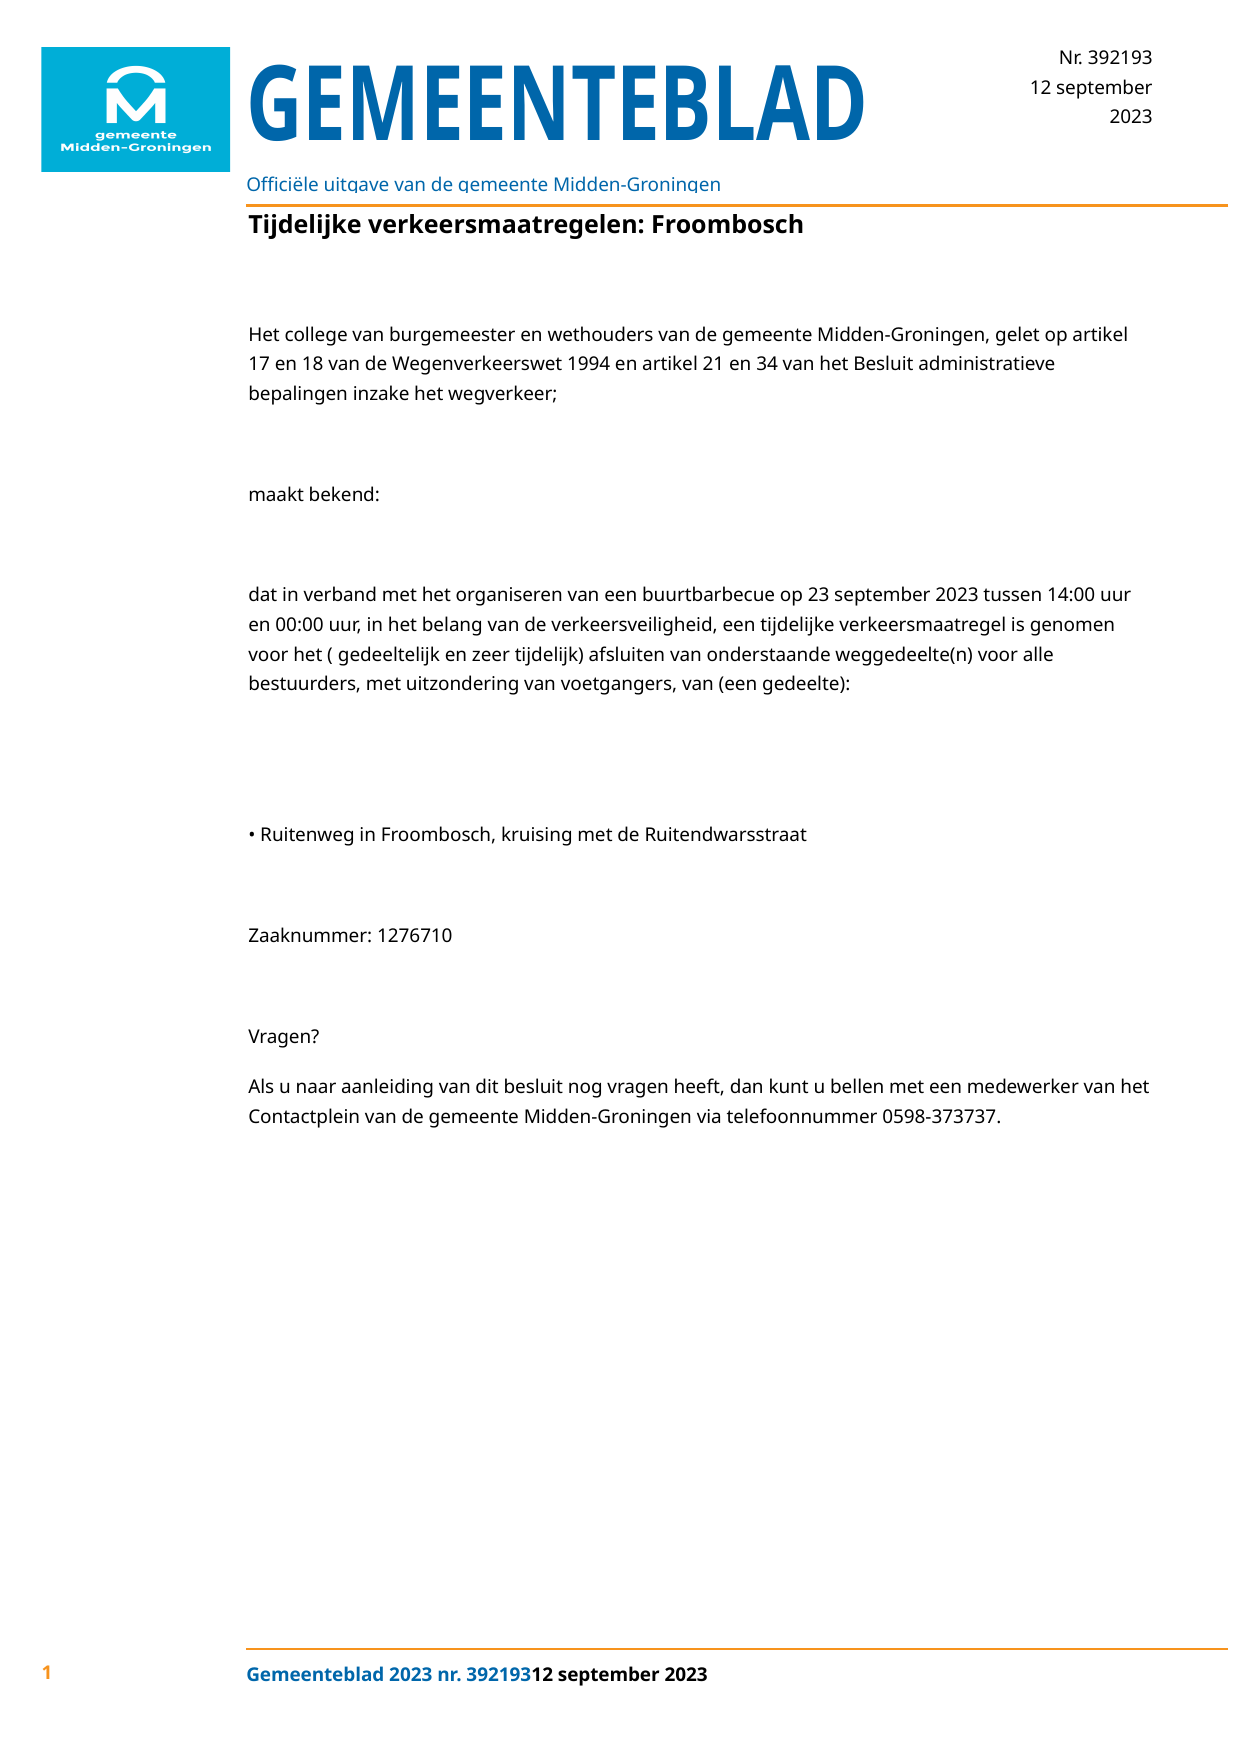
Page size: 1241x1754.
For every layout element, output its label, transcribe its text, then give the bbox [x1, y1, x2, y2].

text Zaaknummer: 1276710 [248, 922, 1152, 948]
text maakt bekend: [248, 481, 1152, 506]
picture [184, 146, 190, 153]
text dat in verband met het organiseren van een buurtbarbecue op 23 september 2023 tussen 14:00 uur en 00:00 uur, in het belang van de verkeersveiligheid, een tijdelijke verkeersmaatregel is genomen voor het ( gedeeltelijk en zeer tijdelijk) afsluiten van onderstaande weggedeelte(n) voor alle bestuurders, met uitzondering van voetgangers, van (een gedeelte): [248, 582, 1152, 696]
text Het college van burgemeester en wethouders van de gemeente Midden-Groningen, gelet op artikel 17 en 18 van de Wegenverkeerswet 1994 en artikel 21 en 34 van het Besluit administratieve bepalingen inzake het wegverkeer; [248, 321, 1152, 406]
text Vragen? [248, 1023, 1152, 1049]
picture [107, 89, 165, 122]
text • Ruitenweg in Froombosch, kruising met de Ruitendwarsstraat [248, 822, 1152, 847]
text Als u naar aanleiding van dit besluit nog vragen heeft, dan kunt u bellen met een medewerker van het Contactplein van de gemeente Midden-Groningen via telefoonnummer 0598-373737. [248, 1074, 1152, 1129]
text Tijdelijke verkeersmaatregelen: Froombosch [248, 207, 1152, 241]
picture [108, 66, 164, 82]
